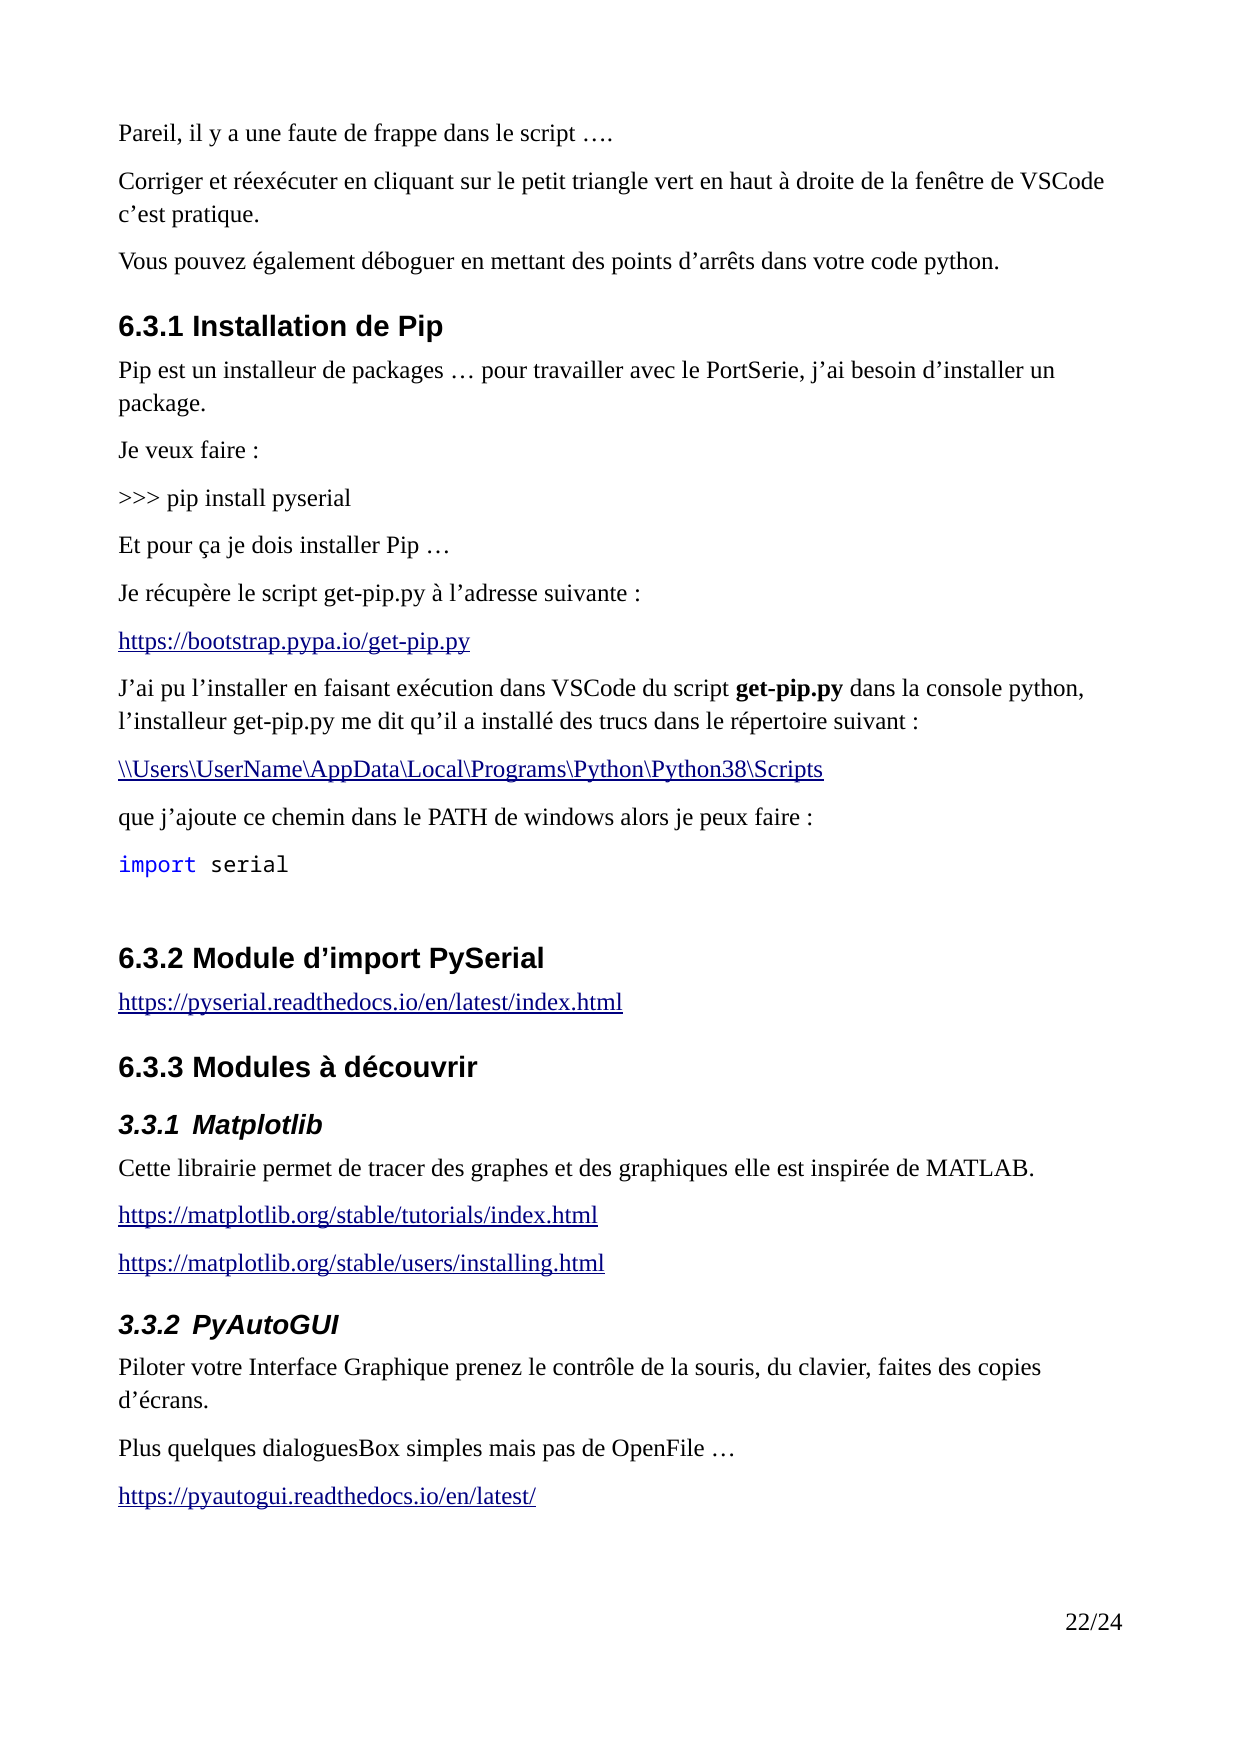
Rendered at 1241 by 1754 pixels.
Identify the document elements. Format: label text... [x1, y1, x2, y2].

subtitle PyAutoGUI [118, 1308, 1122, 1340]
text https://bootstrap.pypa.io/get-pip.py [118, 626, 1122, 654]
text https://pyautogui.readthedocs.io/en/latest/ [118, 1481, 1122, 1509]
text Plus quelques dialoguesBox simples mais pas de OpenFile … [118, 1433, 1122, 1462]
text que j’ajoute ce chemin dans le PATH de windows alors je peux faire : [118, 802, 1122, 830]
text Corriger et réexécuter en cliquant sur le petit triangle vert en haut à droite de la fenêtre de VSCode c’est pratique. [118, 166, 1122, 227]
text Piloter votre Interface Graphique prenez le contrôle de la souris, du clavier, faites des copies d’écrans. [118, 1352, 1122, 1414]
text Cette librairie permet de tracer des graphes et des graphiques elle est inspirée de MATLAB. [118, 1153, 1122, 1182]
text \\Users\UserName\AppData\Local\Programs\Python\Python38\Scripts [118, 754, 1122, 783]
text import serial [118, 849, 1122, 879]
subtitle Matplotlib [118, 1108, 1122, 1140]
text Je veux faire : [118, 435, 1122, 464]
text Pareil, il y a une faute de frappe dans le script …. [118, 118, 1122, 147]
text Vous pouvez également déboguer en mettant des points d’arrêts dans votre code python. [118, 246, 1122, 275]
text https://matplotlib.org/stable/users/installing.html [118, 1248, 1122, 1277]
text https://pyserial.readthedocs.io/en/latest/index.html [118, 987, 1122, 1016]
text Je récupère le script get-pip.py à l’adresse suivante : [118, 578, 1122, 607]
text Pip est un installeur de packages … pour travailler avec le PortSerie, j’ai besoin d’installer un package. [118, 355, 1122, 417]
subtitle Modules à découvrir [118, 1050, 1122, 1083]
subtitle Module d’import PySerial [118, 941, 1122, 975]
text J’ai pu l’installer en faisant exécution dans VSCode du script get-pip.py dans la console python, l’installeur get-pip.py me dit qu’il a installé des trucs dans le répertoire suivant : [118, 673, 1122, 735]
subtitle Installation de Pip [118, 308, 1122, 342]
text Et pour ça je dois installer Pip … [118, 531, 1122, 559]
text >>> pip install pyserial [118, 483, 1122, 512]
text https://matplotlib.org/stable/tutorials/index.html [118, 1200, 1122, 1229]
